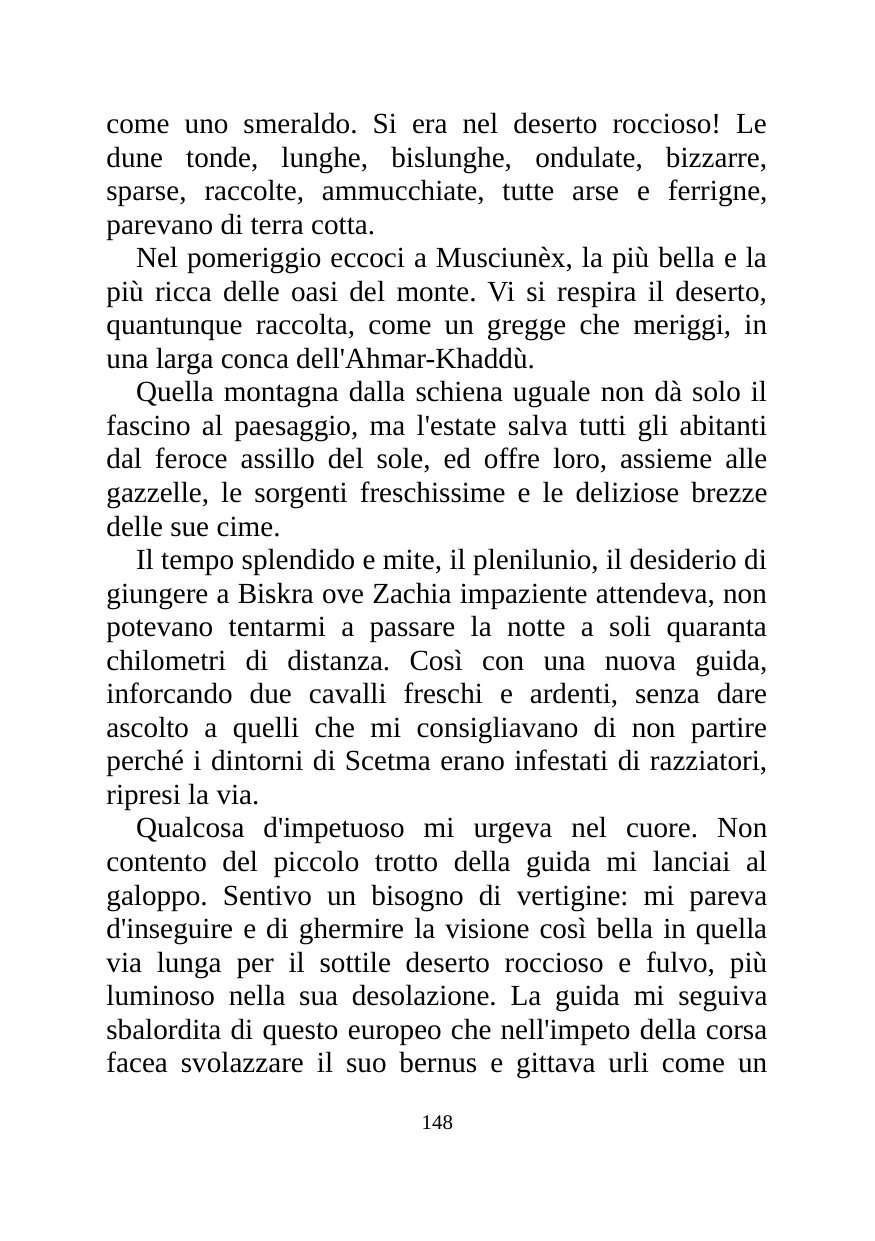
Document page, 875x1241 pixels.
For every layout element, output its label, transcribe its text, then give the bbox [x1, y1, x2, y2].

text come uno smeraldo. Si era nel deserto roccioso! Le dune tonde, lunghe, bislunghe, ondulate, bizzarre, sparse, raccolte, ammucchiate, tutte arse e ferrigne, parevano di terra cotta. [106, 106, 768, 240]
text Il tempo splendido e mite, il plenilunio, il desiderio di giungere a Biskra ove Zachia impaziente attendeva, non potevano tentarmi a passare la notte a soli quaranta chilometri di distanza. Così con una nuova guida, inforcando due cavalli freschi e ardenti, senza dare ascolto a quelli che mi consigliavano di non partire perché i dintorni di Scetma erano infestati di razziatori, ripresi la via. [106, 542, 768, 811]
text Qualcosa d'impetuoso mi urgeva nel cuore. Non contento del piccolo trotto della guida mi lanciai al galoppo. Sentivo un bisogno di vertigine: mi pareva d'inseguire e di ghermire la visione così bella in quella via lunga per il sottile deserto roccioso e fulvo, più luminoso nella sua desolazione. La guida mi seguiva sbalordita di questo europeo che nell'impeto della corsa facea svolazzare il suo bernus e gittava urli come un [106, 811, 768, 1079]
text Nel pomeriggio eccoci a Musciunèx, la più bella e la più ricca delle oasi del monte. Vi si respira il deserto, quantunque raccolta, come un gregge che meriggi, in una larga conca dell'Ahmar-Khaddù. [106, 240, 768, 374]
text Quella montagna dalla schiena uguale non dà solo il fascino al paesaggio, ma l'estate salva tutti gli abitanti dal feroce assillo del sole, ed offre loro, assieme alle gazzelle, le sorgenti freschissime e le deliziose brezze delle sue cime. [106, 374, 768, 542]
